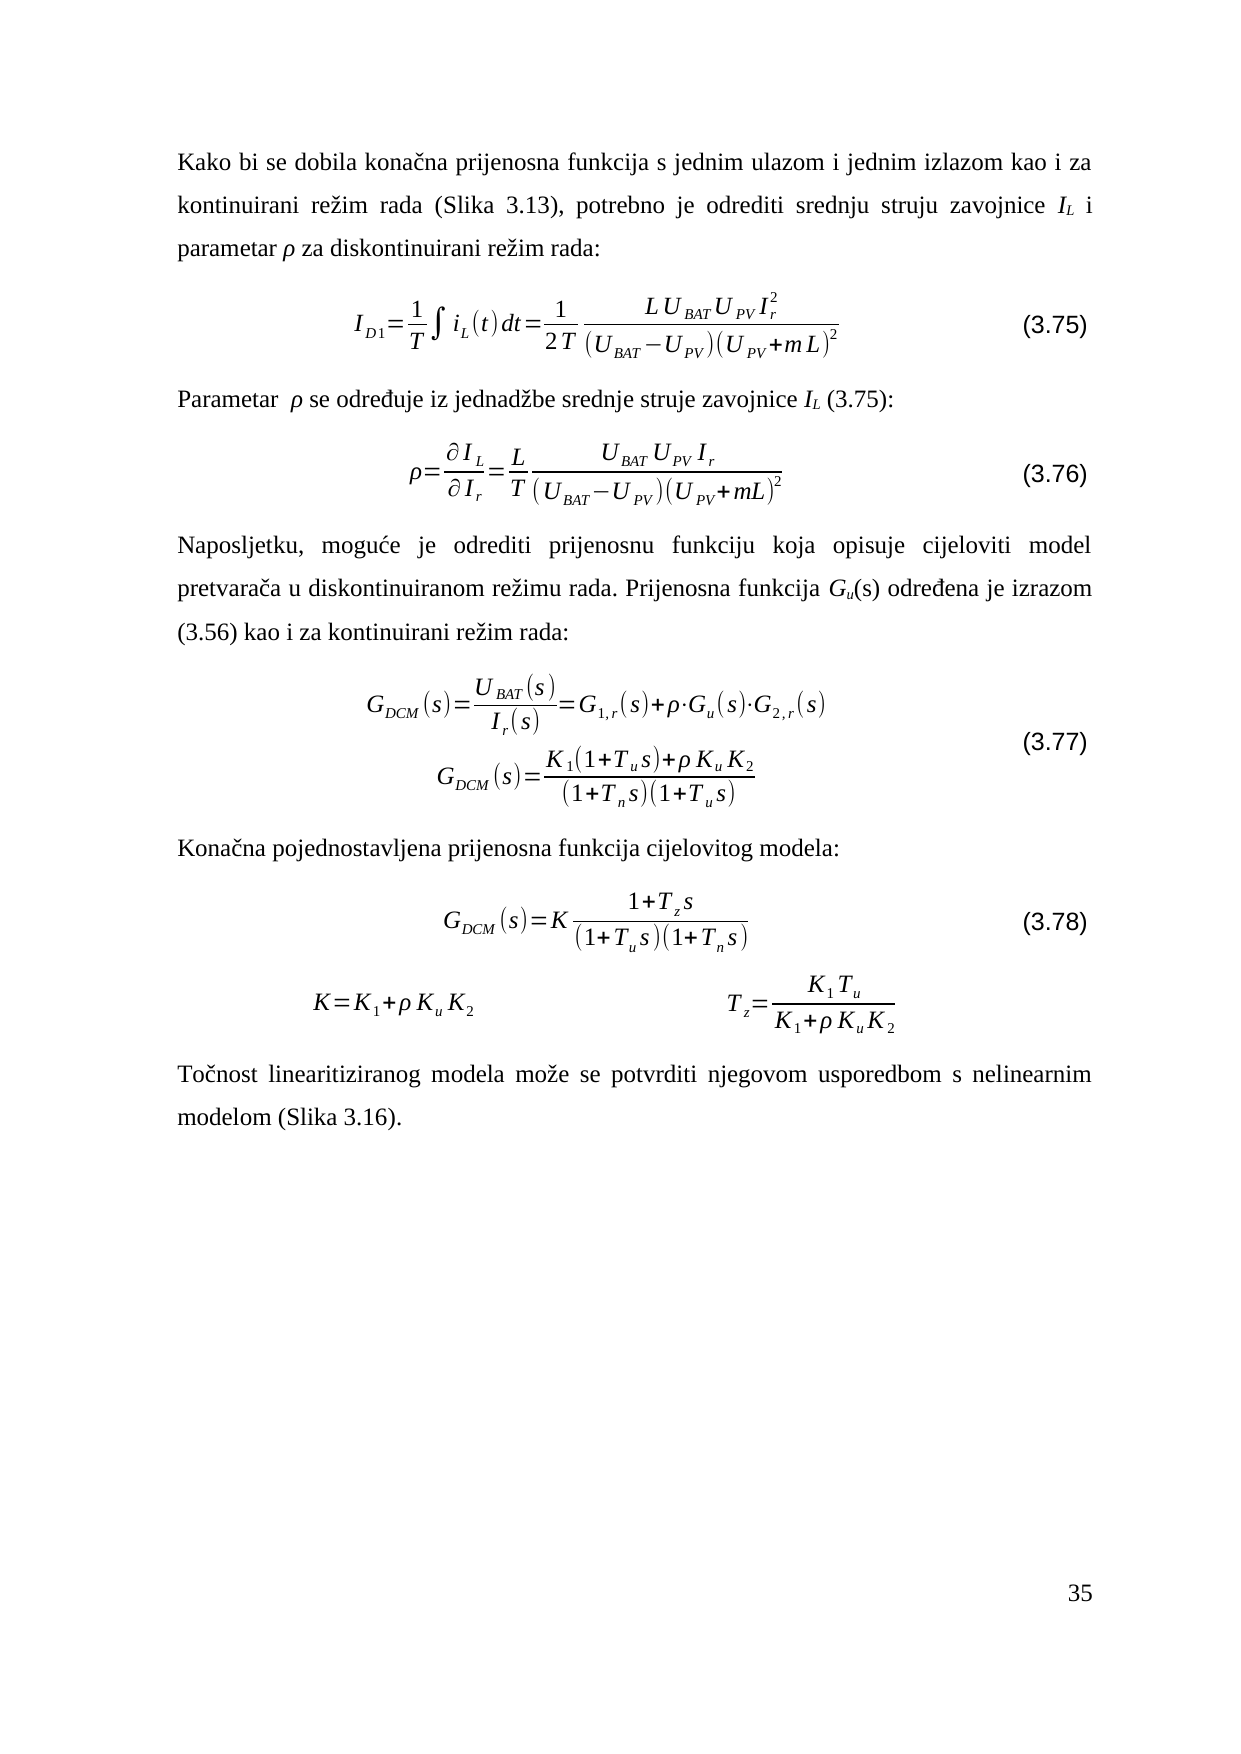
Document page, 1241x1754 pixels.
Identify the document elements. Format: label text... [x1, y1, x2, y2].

table_header [177, 433, 1015, 518]
table_header (3.75) [1015, 283, 1093, 372]
text Kako bi se dobila konačna prijenosna funkcija s jednim ulazom i jednim izlazom kao i za kontinuirani režim rada (Slika 3.13), potrebno je odrediti srednju struju zavojnice IL i parametar ρ za diskontinuirani režim rada: [177, 147, 1093, 262]
table_header (3.76) [1015, 433, 1093, 518]
text Konačna pojednostavljena prijenosna funkcija cijelovitog modela: [177, 833, 1093, 862]
table_header [177, 882, 1015, 965]
table_cell [608, 965, 1015, 1047]
table_header (3.78) [1015, 882, 1093, 965]
table_header [177, 666, 1015, 821]
text Točnost linearitiziranog modela može se potvrditi njegovom usporedbom s nelinearnim modelom (Slika 3.16). [177, 1059, 1093, 1131]
table_cell [177, 965, 608, 1047]
table_cell [1015, 965, 1093, 1047]
text Parametar ρ se određuje iz jednadžbe srednje struje zavojnice IL (3.75): [177, 384, 1093, 412]
text Naposljetku, moguće je odrediti prijenosnu funkciju koja opisuje cijeloviti model pretvarača u diskontinuiranom režimu rada. Prijenosna funkcija Gu(s) određena je izrazom (3.56) kao i za kontinuirani režim rada: [177, 530, 1093, 645]
table_header [177, 283, 1015, 372]
table_header (3.77) [1015, 666, 1093, 821]
